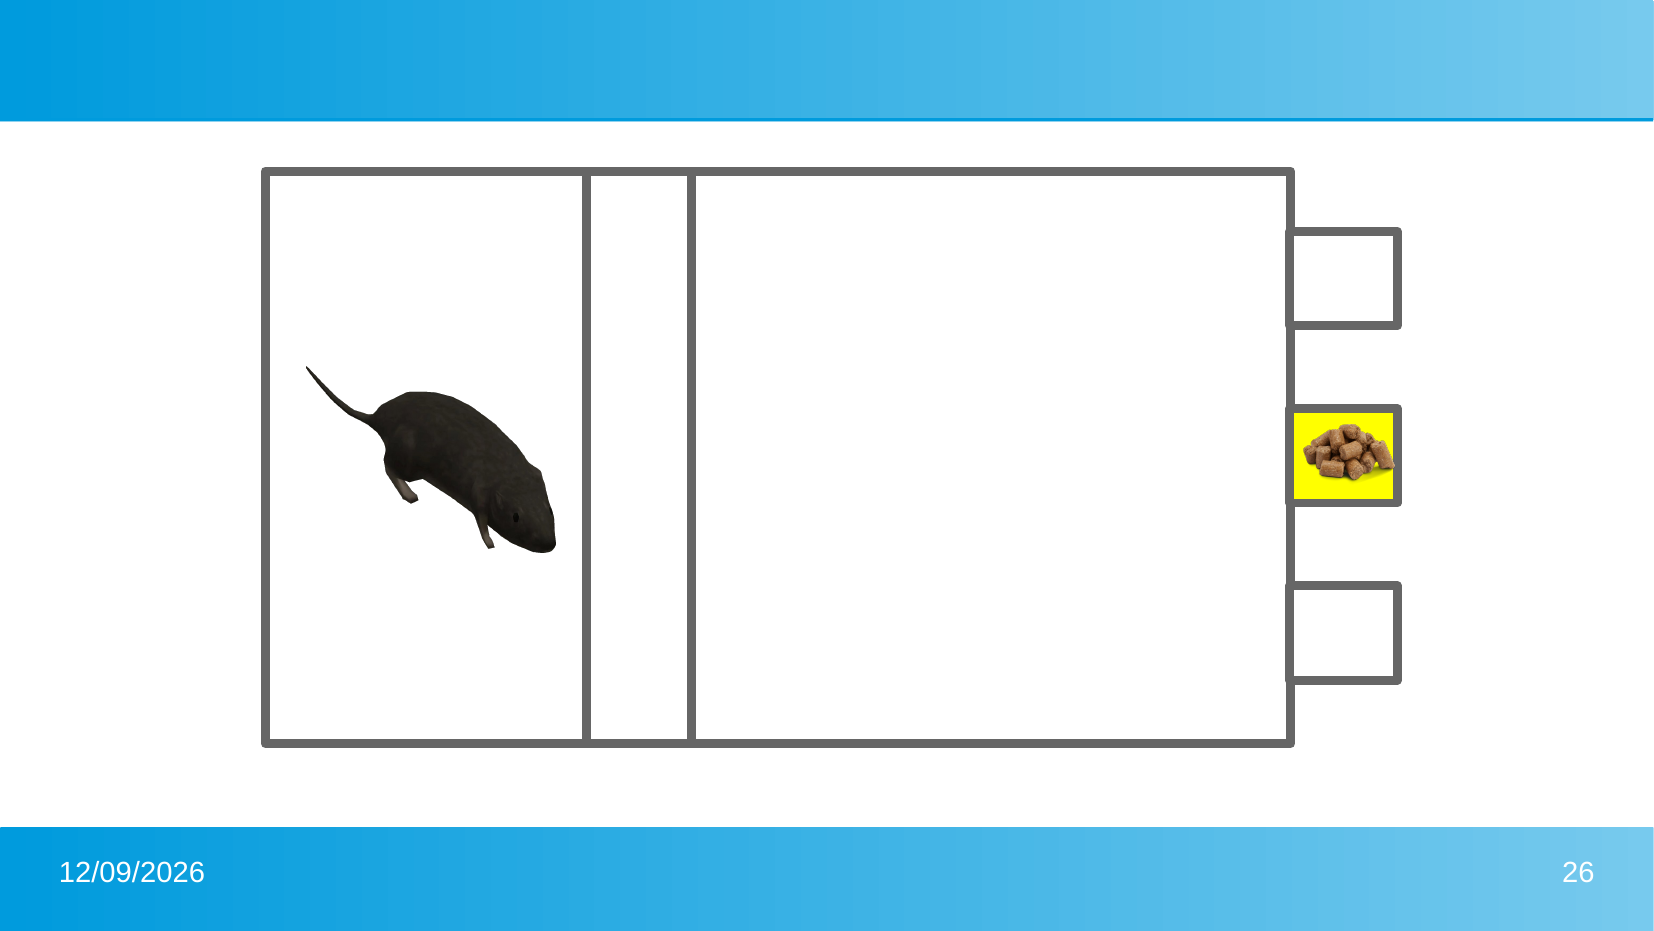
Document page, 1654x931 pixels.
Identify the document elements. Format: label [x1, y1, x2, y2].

picture [1303, 421, 1396, 485]
picture [306, 366, 556, 553]
text_box [265, 171, 1398, 744]
